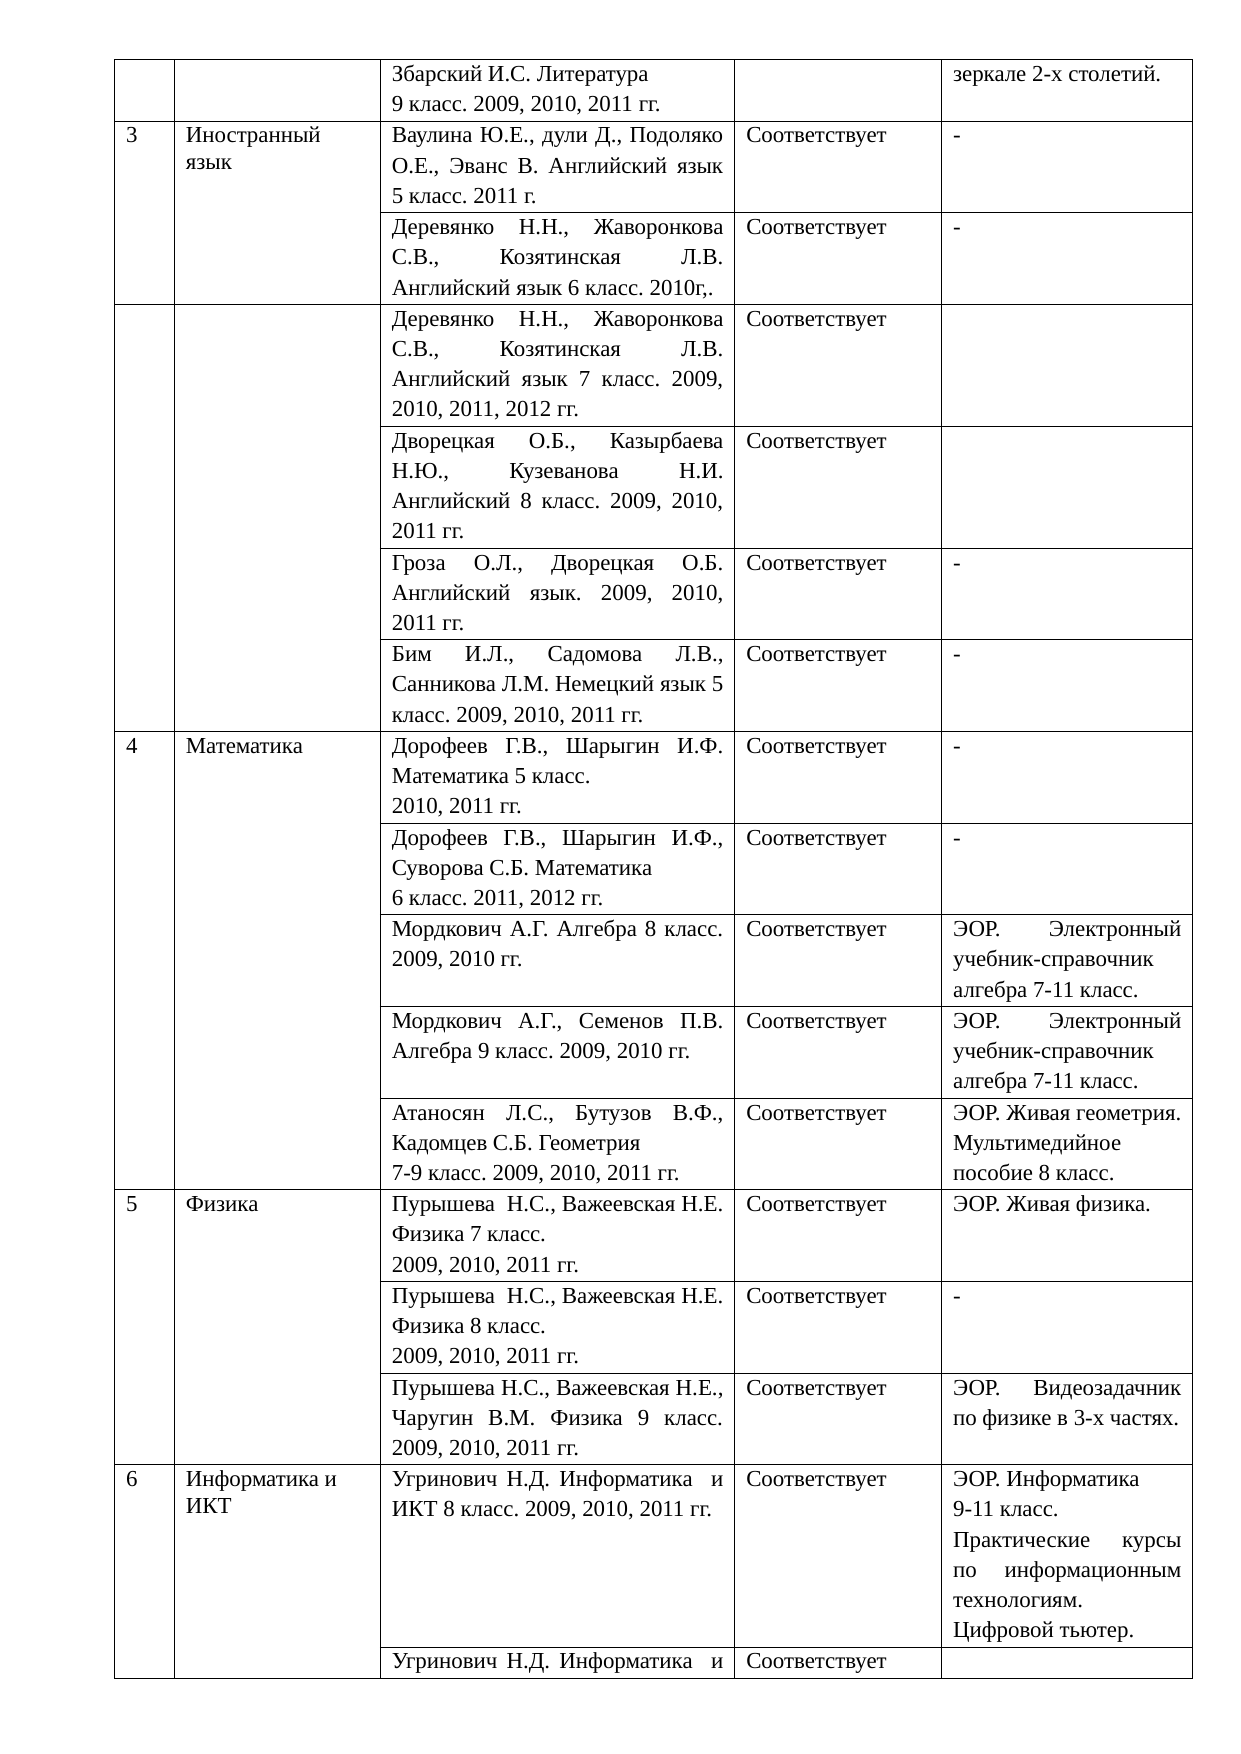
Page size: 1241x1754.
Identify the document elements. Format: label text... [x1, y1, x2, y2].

table_cell Соответствует [735, 640, 941, 731]
table_cell Ваулина Ю.Е., дули Д., Подоляко О.Е., Эванс В. Английский язык 5 класс. 2011 г. [381, 122, 734, 212]
table_cell Бим И.Л., Садомова Л.В., Санникова Л.М. Немецкий язык 5 класс. 2009, 2010, 2011 гг. [381, 640, 734, 731]
table_cell Соответствует [735, 1190, 941, 1281]
table_cell Соответствует [735, 122, 941, 212]
table_cell Деревянко Н.Н., Жаворонкова С.В., Козятинская Л.В. Английский язык 6 класс. 2010г,. [381, 213, 734, 304]
table_cell Дворецкая О.Б., Казырбаева Н.Ю., Кузеванова Н.И. Английский 8 класс. 2009, 2010, 2011 гг. [381, 427, 734, 548]
table_cell 5 [115, 1190, 174, 1464]
table_cell - [942, 824, 1192, 914]
table_cell Пурышева Н.С., Важеевская Н.Е. Физика 8 класс. 2009, 2010, 2011 гг. [381, 1282, 734, 1373]
table_cell Мордкович А.Г. Алгебра 8 класс. 2009, 2010 гг. [381, 915, 734, 1006]
table_cell Пурышева Н.С., Важеевская Н.Е., Чаругин В.М. Физика 9 класс. 2009, 2010, 2011 гг. [381, 1374, 734, 1464]
table_cell Соответствует [735, 1374, 941, 1464]
table_cell [735, 60, 941, 121]
table_cell Атаносян Л.С., Бутузов В.Ф., Кадомцев С.Б. Геометрия 7-9 класс. 2009, 2010, 2011 гг. [381, 1099, 734, 1189]
table_cell Деревянко Н.Н., Жаворонкова С.В., Козятинская Л.В. Английский язык 7 класс. 2009, 2010, 2011, 2012 гг. [381, 305, 734, 426]
table_cell ЭОР. Информатика 9-11 класс. Практические курсы по информационным технологиям. Цифровой тьютер. [942, 1465, 1192, 1647]
table_cell Соответствует [735, 427, 941, 548]
table_cell 6 [115, 1465, 174, 1678]
table_cell [942, 427, 1192, 548]
table_cell Дорофеев Г.В., Шарыгин И.Ф. Математика 5 класс. 2010, 2011 гг. [381, 732, 734, 823]
table_cell - [942, 549, 1192, 639]
table_cell Соответствует [735, 1648, 941, 1678]
table_cell [115, 305, 174, 731]
table_cell Математика [175, 732, 380, 1189]
table_cell Иностранный язык [175, 122, 380, 304]
table_cell Пурышева Н.С., Важеевская Н.Е. Физика 7 класс. 2009, 2010, 2011 гг. [381, 1190, 734, 1281]
table_cell Дорофеев Г.В., Шарыгин И.Ф., Суворова С.Б. Математика 6 класс. 2011, 2012 гг. [381, 824, 734, 914]
table_cell ЭОР. Видеозадачник по физике в 3-х частях. [942, 1374, 1192, 1464]
table_cell ЭОР. Живая физика. [942, 1190, 1192, 1281]
table_cell Соответствует [735, 915, 941, 1006]
table_cell Угринович Н.Д. Информатика и [381, 1648, 734, 1678]
table_cell - [942, 1282, 1192, 1373]
table_cell Физика [175, 1190, 380, 1464]
table_cell [175, 60, 380, 121]
table_cell 3 [115, 122, 174, 304]
table_cell Соответствует [735, 1465, 941, 1647]
table_cell Соответствует [735, 213, 941, 304]
table_cell [175, 305, 380, 731]
table_cell - [942, 732, 1192, 823]
table_cell Соответствует [735, 1007, 941, 1098]
table_cell [115, 60, 174, 121]
table_cell Збарский И.С. Литература 9 класс. 2009, 2010, 2011 гг. [381, 60, 734, 121]
table_cell Мордкович А.Г., Семенов П.В. Алгебра 9 класс. 2009, 2010 гг. [381, 1007, 734, 1098]
table_cell Соответствует [735, 305, 941, 426]
table_cell - [942, 122, 1192, 212]
table_cell ЭОР. Живая геометрия. Мультимедийное пособие 8 класс. [942, 1099, 1192, 1189]
table_cell зеркале 2-х столетий. [942, 60, 1192, 121]
table_cell Соответствует [735, 732, 941, 823]
table_cell Угринович Н.Д. Информатика и ИКТ 8 класс. 2009, 2010, 2011 гг. [381, 1465, 734, 1647]
table_cell Соответствует [735, 824, 941, 914]
table_cell [942, 1648, 1192, 1678]
table_cell Гроза О.Л., Дворецкая О.Б. Английский язык. 2009, 2010, 2011 гг. [381, 549, 734, 639]
table_cell [942, 305, 1192, 426]
table_cell Соответствует [735, 549, 941, 639]
table_cell 4 [115, 732, 174, 1189]
table_cell ЭОР. Электронный учебник-справочник алгебра 7-11 класс. [942, 1007, 1192, 1098]
table_cell Соответствует [735, 1282, 941, 1373]
table_cell - [942, 640, 1192, 731]
table_cell Соответствует [735, 1099, 941, 1189]
table_cell ЭОР. Электронный учебник-справочник алгебра 7-11 класс. [942, 915, 1192, 1006]
table_cell - [942, 213, 1192, 304]
table_cell Информатика и ИКТ [175, 1465, 380, 1678]
